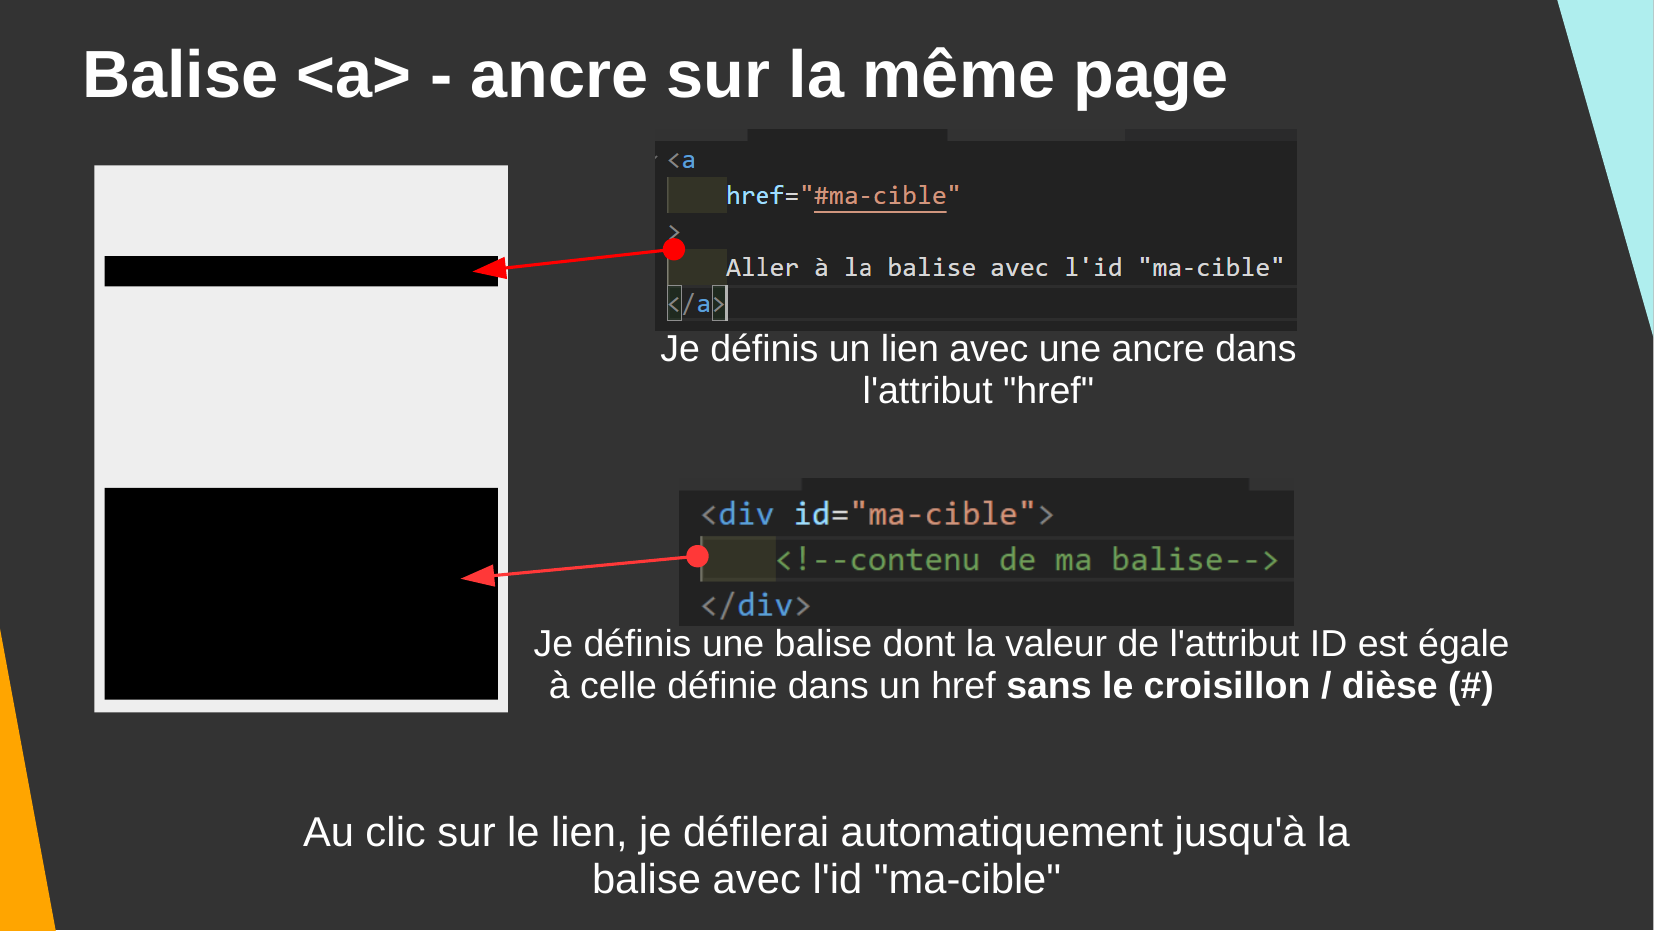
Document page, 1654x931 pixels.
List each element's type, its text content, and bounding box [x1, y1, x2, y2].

picture [679, 478, 1294, 622]
title Je définis un lien avec une ancre dans l'attribut "href" [657, 327, 1300, 414]
title Je définis une balise dont la valeur de l'attribut ID est égale à celle définie dans un href sans le croisillon / dièse (#) [525, 622, 1518, 709]
title Balise <a> - ancre sur la même page [82, 37, 1571, 114]
title Au clic sur le lien, je défilerai automatiquement jusqu'à la balise avec l'id "ma-cible" [276, 809, 1377, 908]
picture [655, 129, 1297, 331]
text_box [0, 628, 56, 931]
text_box [94, 165, 508, 713]
text_box [1557, 0, 1654, 340]
